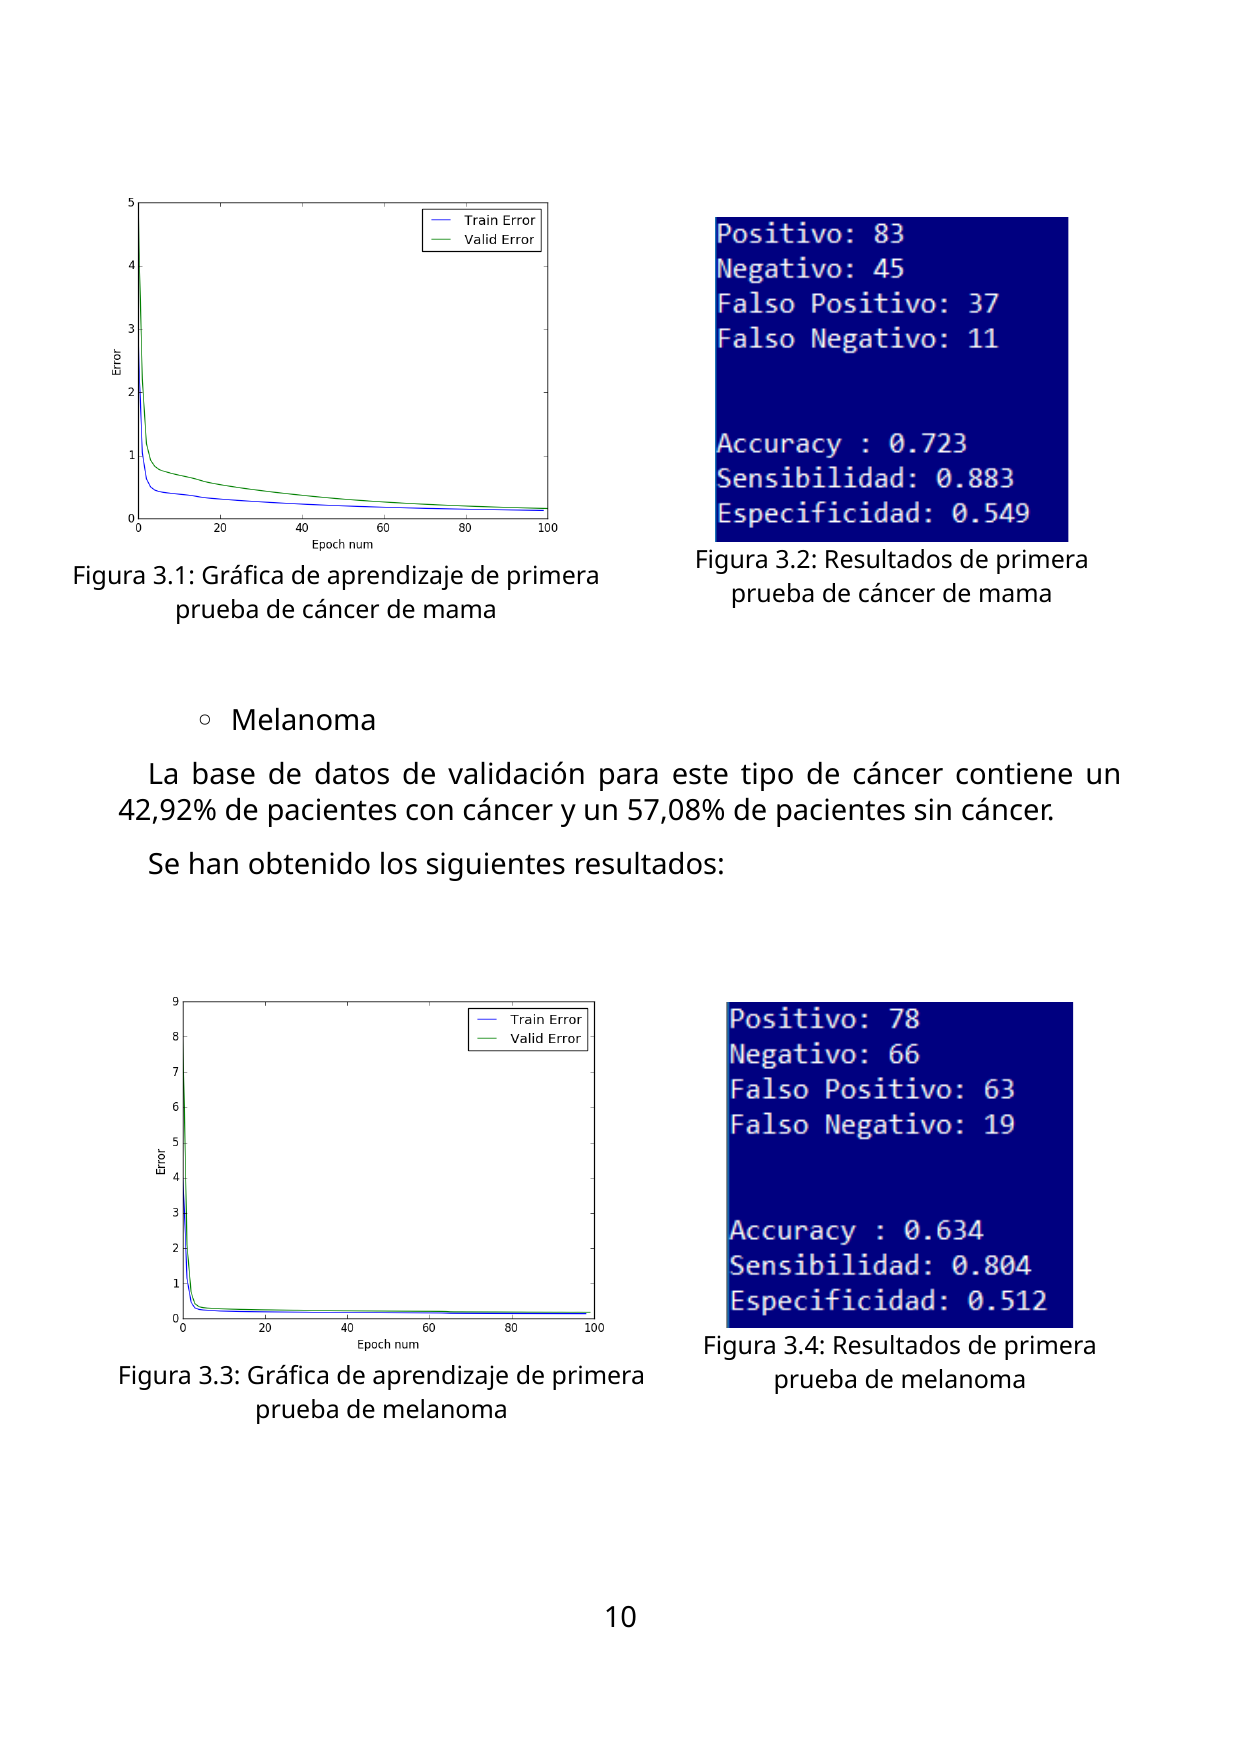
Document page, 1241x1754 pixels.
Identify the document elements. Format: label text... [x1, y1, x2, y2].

text La base de datos de validación para este tipo de cáncer contiene un 42,92% de pacientes con cáncer y un 57,08% de pacientes sin cáncer. [118, 753, 1122, 829]
picture [726, 1002, 1074, 1328]
text Se han obtenido los siguientes resultados: [118, 843, 1122, 883]
picture [72, 164, 600, 558]
text Figura 3.3: Gráfica de aprendizaje de primera prueba de melanoma [106, 1358, 657, 1426]
list Figura 3.2: Resultados de primera prueba de cáncer de mama [657, 542, 1126, 610]
text Figura 3.4: Resultados de primera prueba de melanoma [693, 1328, 1106, 1396]
list Melanoma [193, 699, 1122, 739]
picture [116, 962, 647, 1358]
text Figura 3.1: Gráfica de aprendizaje de primera prueba de cáncer de mama [61, 558, 610, 626]
picture [715, 217, 1069, 542]
